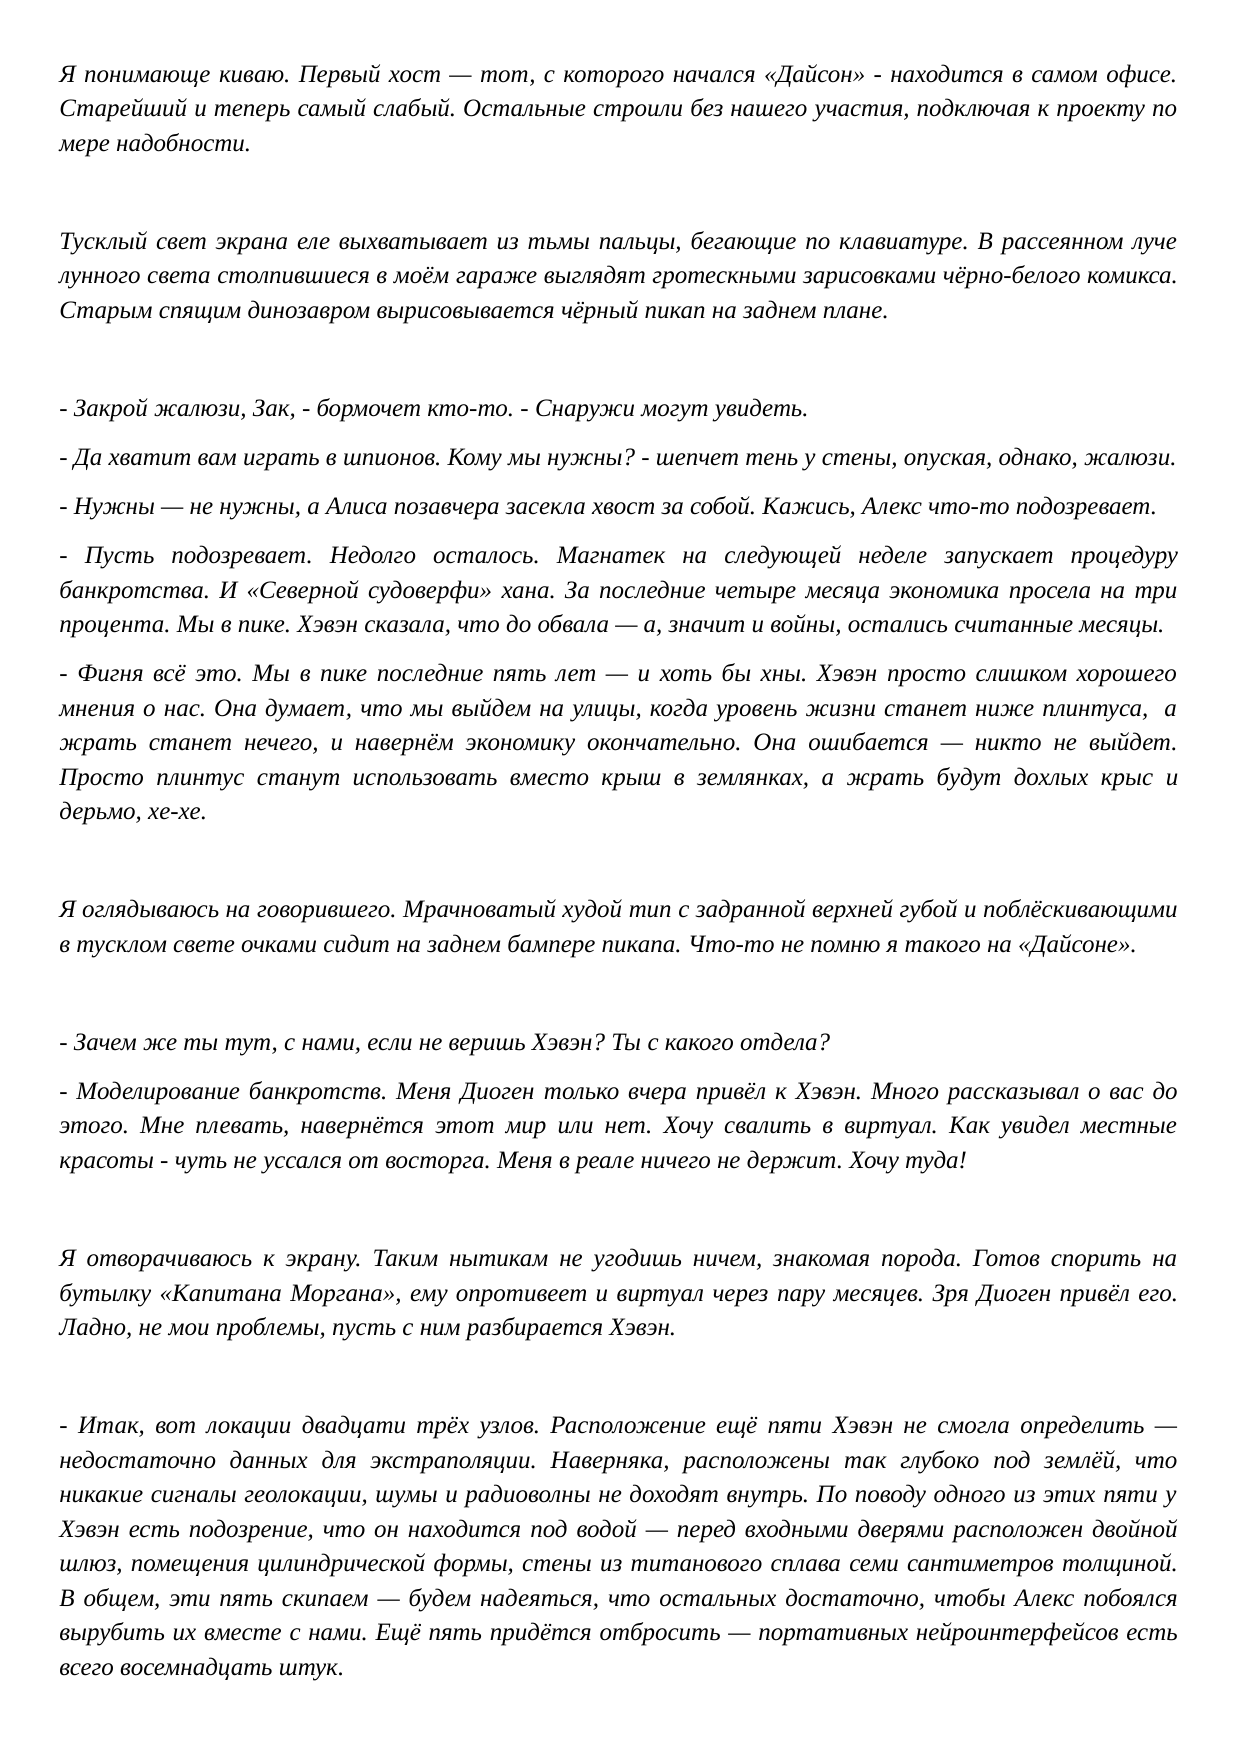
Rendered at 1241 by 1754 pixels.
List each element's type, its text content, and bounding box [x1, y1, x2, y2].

text Тусклый свет экрана еле выхватывает из тьмы пальцы, бегающие по клавиатуре. В рассеянном луче лунного света столпившиеся в моём гараже выглядят гротескными зарисовками чёрно-белого комикса. Старым спящим динозавром вырисовывается чёрный пикап на заднем плане. [59, 226, 1181, 324]
text Я оглядываюсь на говорившего. Мрачноватый худой тип с задранной верхней губой и поблёскивающими в тусклом свете очками сидит на заднем бампере пикапа. Что-то не помню я такого на «Дайсоне». [59, 894, 1181, 958]
text Я понимающе киваю. Первый хост — тот, с которого начался «Дайсон» - находится в самом офисе. Старейший и теперь самый слабый. Остальные строили без нашего участия, подключая к проекту по мере надобности. [59, 59, 1181, 157]
text - Моделирование банкротств. Меня Диоген только вчера привёл к Хэвэн. Много рассказывал о вас до этого. Мне плевать, навернётся этот мир или нет. Хочу свалить в виртуал. Как увидел местные красоты - чуть не уссался от восторга. Меня в реале ничего не держит. Хочу туда! [59, 1076, 1181, 1174]
text - Да хватит вам играть в шпионов. Кому мы нужны? - шепчет тень у стены, опуская, однако, жалюзи. [59, 442, 1181, 471]
text - Пусть подозревает. Недолго осталось. Магнатек на следующей неделе запускает процедуру банкротства. И «Северной судоверфи» хана. За последние четыре месяца экономика просела на три процента. Мы в пике. Хэвэн сказала, что до обвала — а, значит и войны, остались считанные месяцы. [59, 540, 1181, 638]
text - Итак, вот локации двадцати трёх узлов. Расположение ещё пяти Хэвэн не смогла определить — недостаточно данных для экстраполяции. Наверняка, расположены так глубоко под землёй, что никакие сигналы геолокации, шумы и радиоволны не доходят внутрь. По поводу одного из этих пяти у Хэвэн есть подозрение, что он находится под водой — перед входными дверями расположен двойной шлюз, помещения цилиндрической формы, стены из титанового сплава семи сантиметров толщиной. В общем, эти пять скипаем — будем надеяться, что остальных достаточно, чтобы Алекс побоялся вырубить их вместе с нами. Ещё пять придётся отбросить — портативных нейроинтерфейсов есть всего восемнадцать штук. [59, 1410, 1181, 1680]
text - Закрой жалюзи, Зак, - бормочет кто-то. - Снаружи могут увидеть. [59, 393, 1181, 422]
text - Зачем же ты тут, с нами, если не веришь Хэвэн? Ты с какого отдела? [59, 1027, 1181, 1056]
text Я отворачиваюсь к экрану. Таким нытикам не угодишь ничем, знакомая порода. Готов спорить на бутылку «Капитана Моргана», ему опротивеет и виртуал через пару месяцев. Зря Диоген привёл его. Ладно, не мои проблемы, пусть с ним разбирается Хэвэн. [59, 1243, 1181, 1341]
text - Нужны — не нужны, а Алиса позавчера засекла хвост за собой. Кажись, Алекс что-то подозревает. [59, 491, 1181, 520]
text - Фигня всё это. Мы в пике последние пять лет — и хоть бы хны. Хэвэн просто слишком хорошего мнения о нас. Она думает, что мы выйдем на улицы, когда уровень жизни станет ниже плинтуса, а жрать станет нечего, и навернём экономику окончательно. Она ошибается — никто не выйдет. Просто плинтус станут использовать вместо крыш в землянках, а жрать будут дохлых крыс и дерьмо, хе-хе. [59, 658, 1181, 825]
